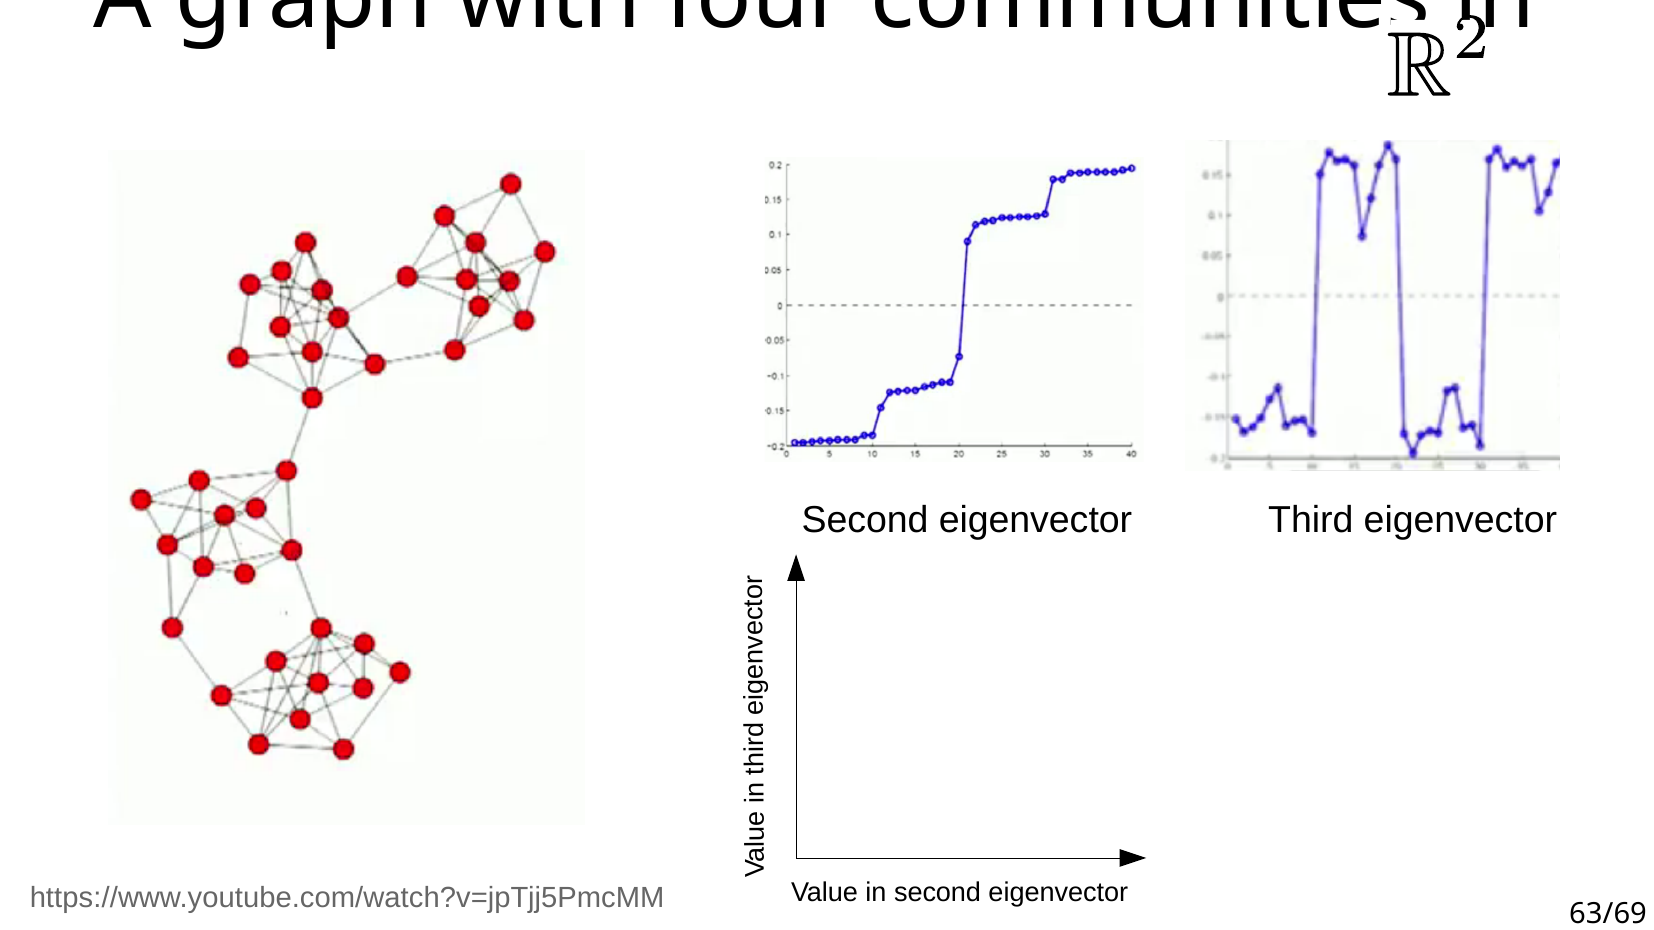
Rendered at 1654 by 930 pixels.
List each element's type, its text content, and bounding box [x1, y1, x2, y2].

text_box [1387, 15, 1486, 96]
text_box Third eigenvector [1253, 491, 1573, 549]
picture [108, 150, 586, 826]
picture [765, 157, 1144, 462]
text_box https://www.youtube.com/watch?v=jpTjj5PmcMM [15, 873, 976, 921]
text_box Second eigenvector [786, 491, 1147, 549]
picture [1185, 140, 1561, 471]
text_box Value in second eigenvector [777, 869, 1163, 915]
title A graph with four communities in [82, 0, 1571, 120]
text_box Value in third eigenvector [729, 543, 778, 873]
